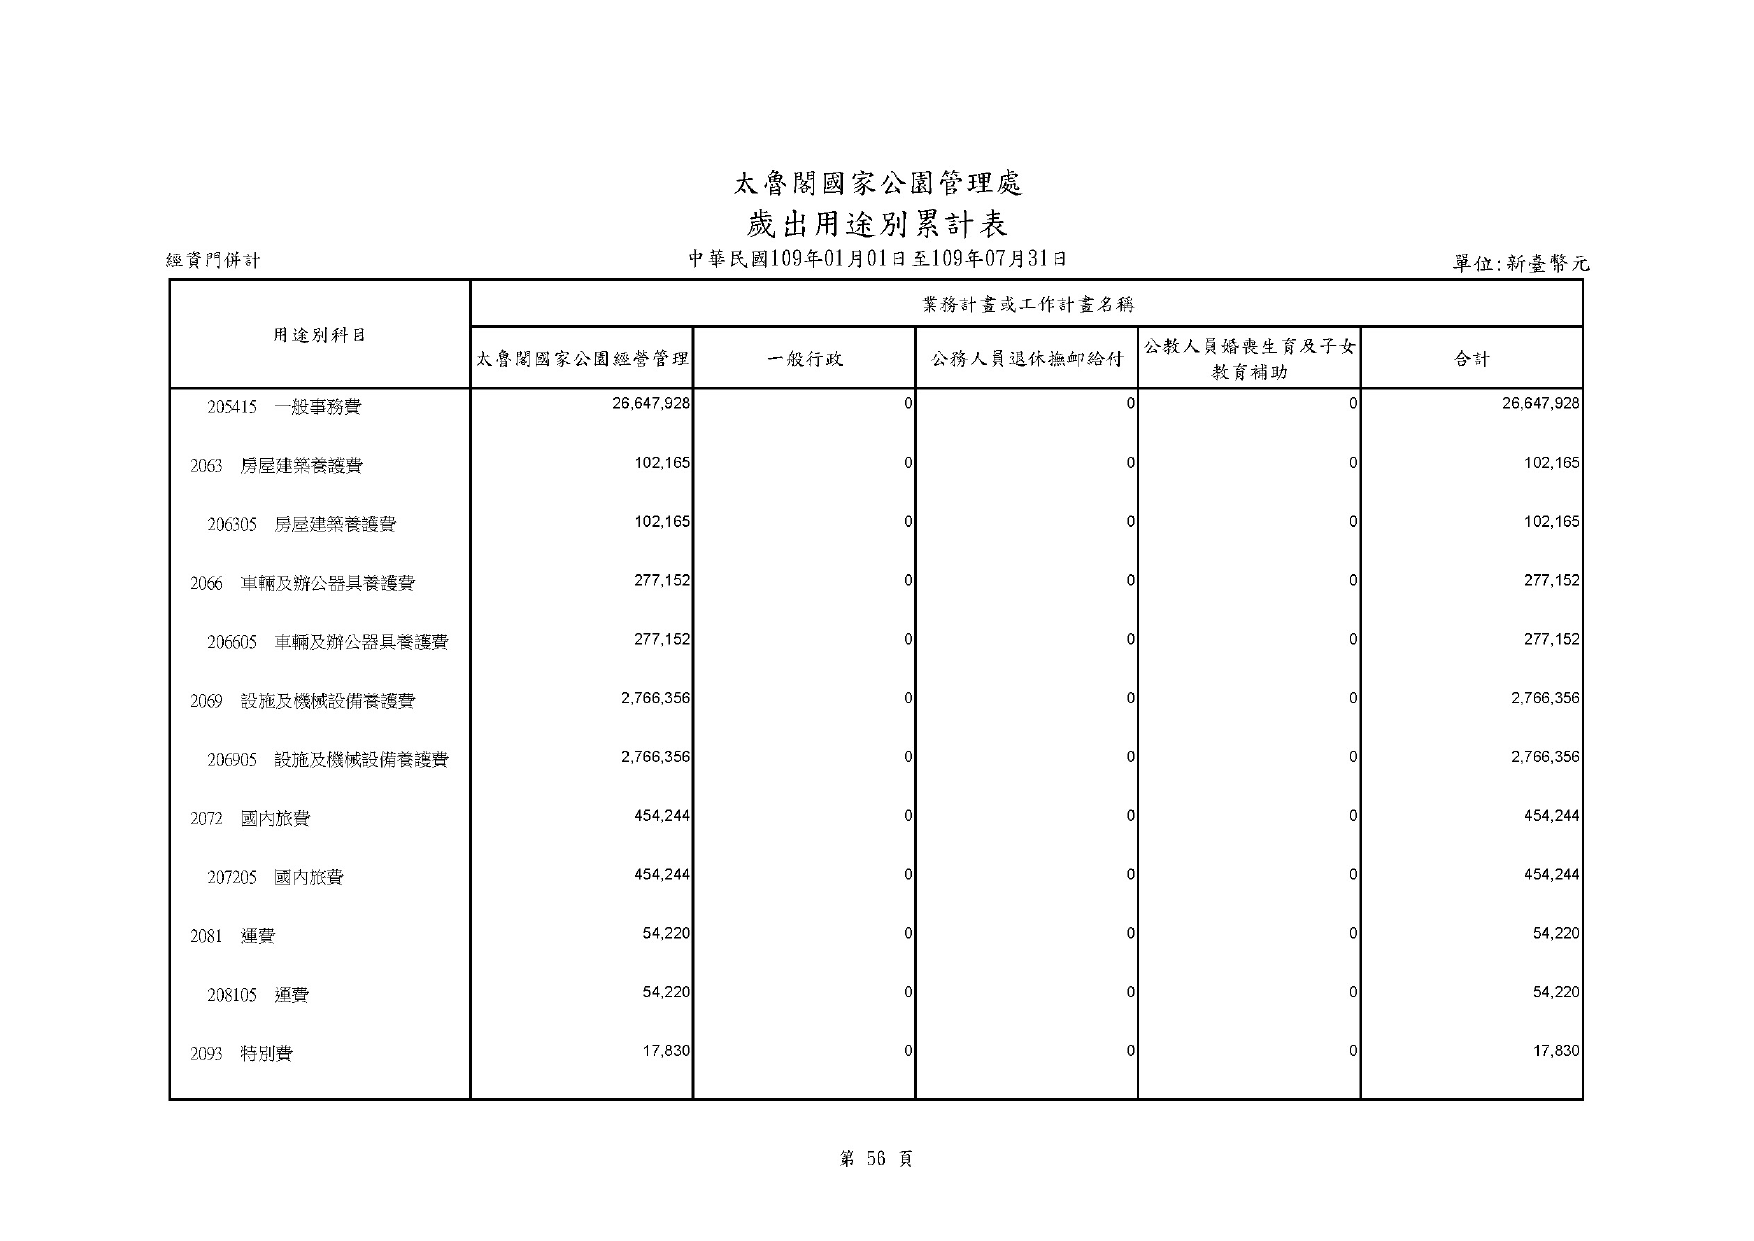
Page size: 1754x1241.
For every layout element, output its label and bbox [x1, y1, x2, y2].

picture [59, 59, 1695, 1216]
